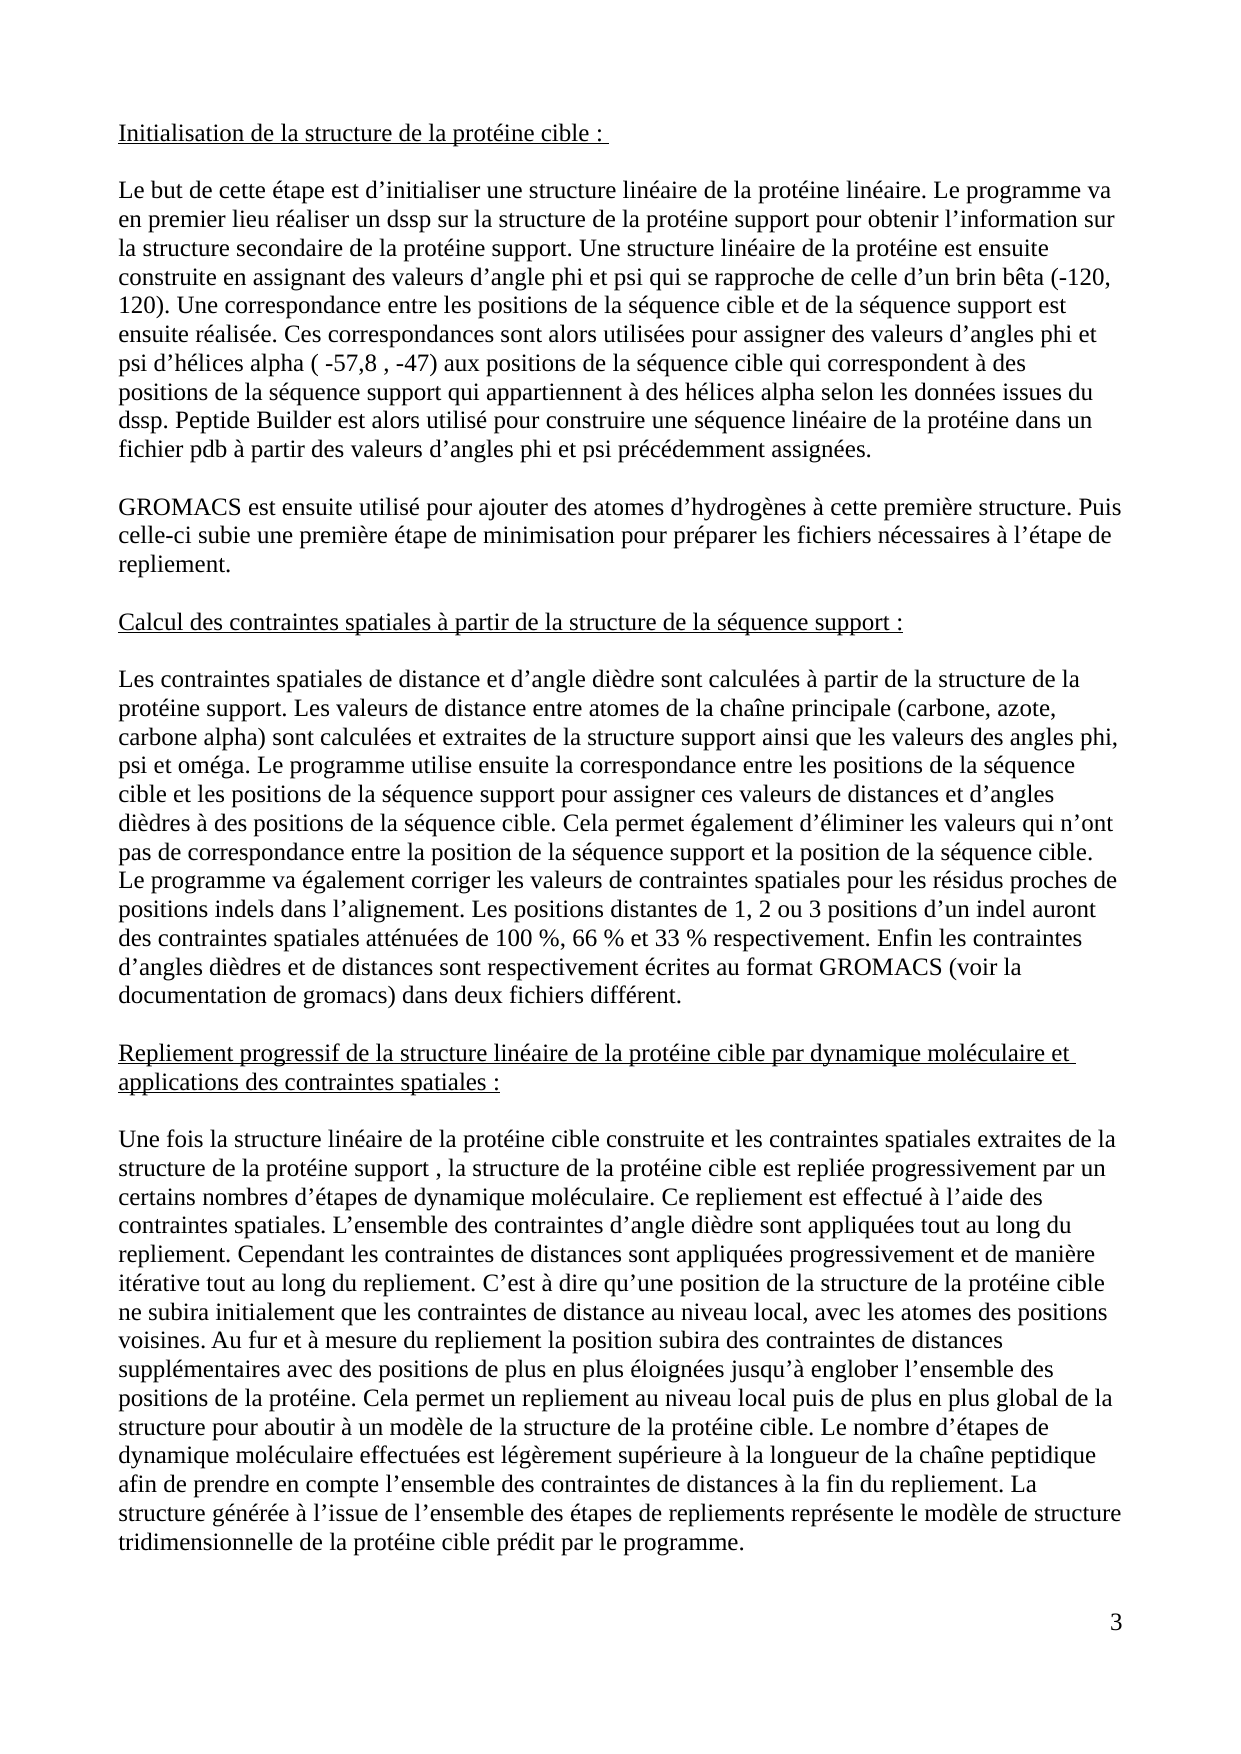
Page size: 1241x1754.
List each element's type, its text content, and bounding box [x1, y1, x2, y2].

text Repliement progressif de la structure linéaire de la protéine cible par dynamique moléculaire et applications des contraintes spatiales : [118, 1038, 1122, 1096]
text Calcul des contraintes spatiales à partir de la structure de la séquence support : [118, 607, 1122, 636]
text Les contraintes spatiales de distance et d’angle dièdre sont calculées à partir de la structure de la protéine support. Les valeurs de distance entre atomes de la chaîne principale (carbone, azote, carbone alpha) sont calculées et extraites de la structure support ainsi que les valeurs des angles phi, psi et oméga. Le programme utilise ensuite la correspondance entre les positions de la séquence cible et les positions de la séquence support pour assigner ces valeurs de distances et d’angles dièdres à des positions de la séquence cible. Cela permet également d’éliminer les valeurs qui n’ont pas de correspondance entre la position de la séquence support et la position de la séquence cible. Le programme va également corriger les valeurs de contraintes spatiales pour les résidus proches de positions indels dans l’alignement. Les positions distantes de 1, 2 ou 3 positions d’un indel auront des contraintes spatiales atténuées de 100 %, 66 % et 33 % respectivement. Enfin les contraintes d’angles dièdres et de distances sont respectivement écrites au format GROMACS (voir la documentation de gromacs) dans deux fichiers différent. [118, 664, 1122, 1009]
text GROMACS est ensuite utilisé pour ajouter des atomes d’hydrogènes à cette première structure. Puis celle-ci subie une première étape de minimisation pour préparer les fichiers nécessaires à l’étape de repliement. [118, 492, 1122, 578]
text Initialisation de la structure de la protéine cible : [118, 118, 1122, 147]
text Une fois la structure linéaire de la protéine cible construite et les contraintes spatiales extraites de la structure de la protéine support , la structure de la protéine cible est repliée progressivement par un certains nombres d’étapes de dynamique moléculaire. Ce repliement est effectué à l’aide des contraintes spatiales. L’ensemble des contraintes d’angle dièdre sont appliquées tout au long du repliement. Cependant les contraintes de distances sont appliquées progressivement et de manière itérative tout au long du repliement. C’est à dire qu’une position de la structure de la protéine cible ne subira initialement que les contraintes de distance au niveau local, avec les atomes des positions voisines. Au fur et à mesure du repliement la position subira des contraintes de distances supplémentaires avec des positions de plus en plus éloignées jusqu’à englober l’ensemble des positions de la protéine. Cela permet un repliement au niveau local puis de plus en plus global de la structure pour aboutir à un modèle de la structure de la protéine cible. Le nombre d’étapes de dynamique moléculaire effectuées est légèrement supérieure à la longueur de la chaîne peptidique afin de prendre en compte l’ensemble des contraintes de distances à la fin du repliement. La structure générée à l’issue de l’ensemble des étapes de repliements représente le modèle de structure tridimensionnelle de la protéine cible prédit par le programme. [118, 1124, 1122, 1556]
text Le but de cette étape est d’initialiser une structure linéaire de la protéine linéaire. Le programme va en premier lieu réaliser un dssp sur la structure de la protéine support pour obtenir l’information sur la structure secondaire de la protéine support. Une structure linéaire de la protéine est ensuite construite en assignant des valeurs d’angle phi et psi qui se rapproche de celle d’un brin bêta (-120, 120). Une correspondance entre les positions de la séquence cible et de la séquence support est ensuite réalisée. Ces correspondances sont alors utilisées pour assigner des valeurs d’angles phi et psi d’hélices alpha ( -57,8 , -47) aux positions de la séquence cible qui correspondent à des positions de la séquence support qui appartiennent à des hélices alpha selon les données issues du dssp. Peptide Builder est alors utilisé pour construire une séquence linéaire de la protéine dans un fichier pdb à partir des valeurs d’angles phi et psi précédemment assignées. [118, 176, 1122, 463]
